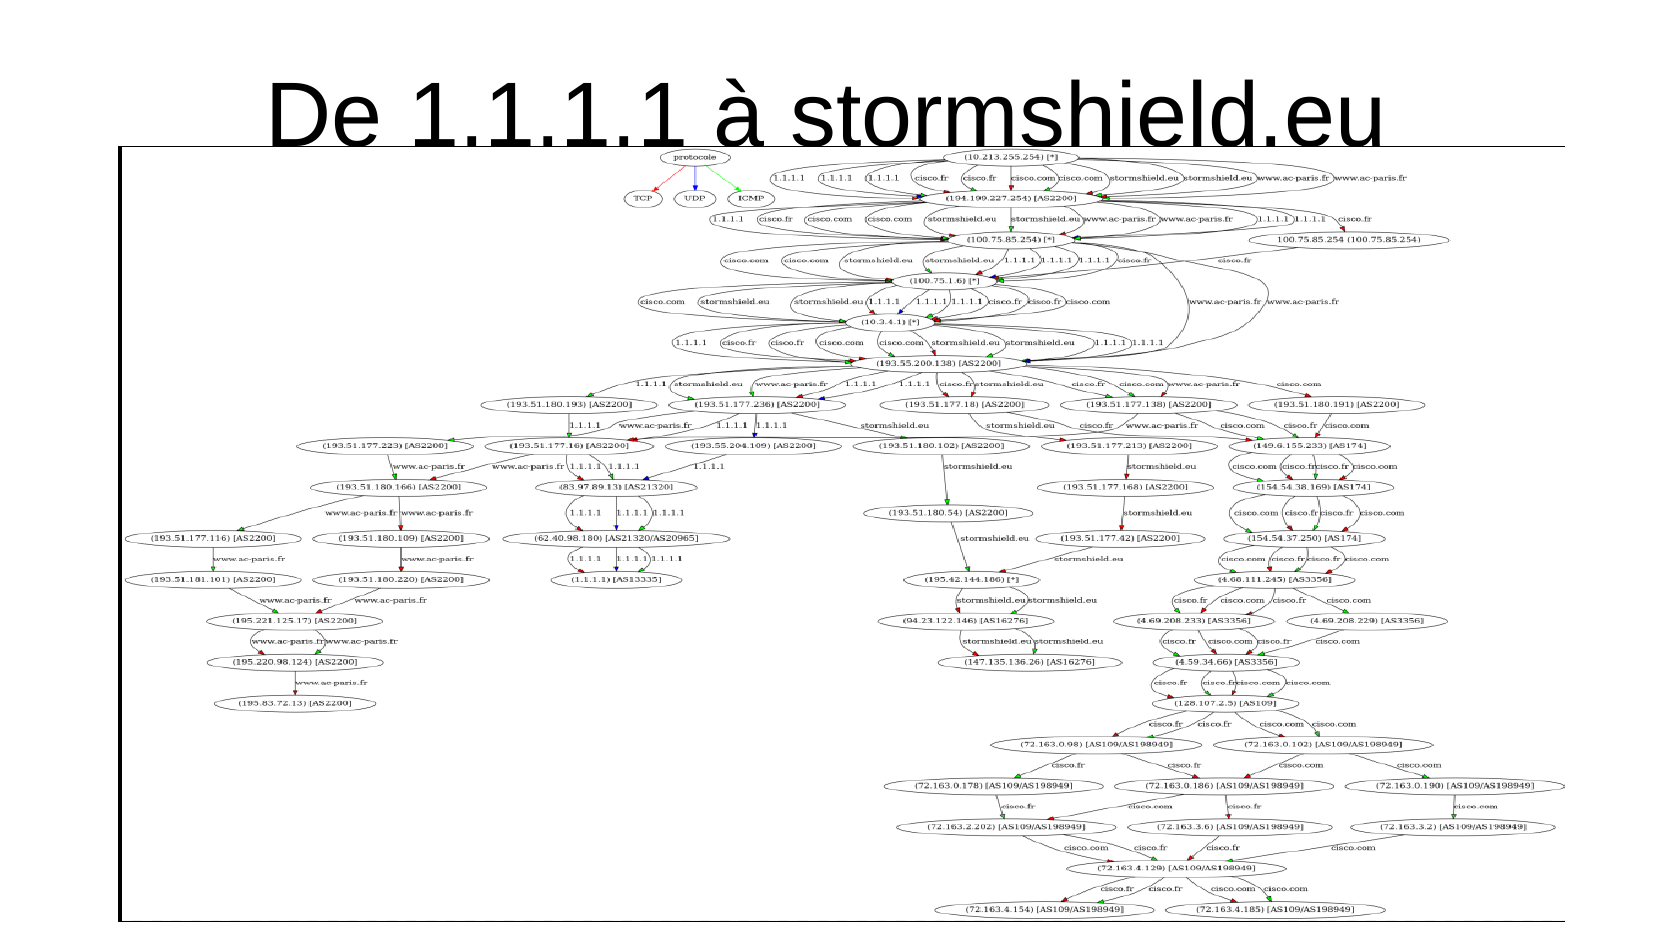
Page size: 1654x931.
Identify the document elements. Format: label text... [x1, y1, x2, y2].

picture [118, 146, 1565, 922]
text_box De 1.1.1.1 à stormshield.eu [82, 37, 1571, 193]
